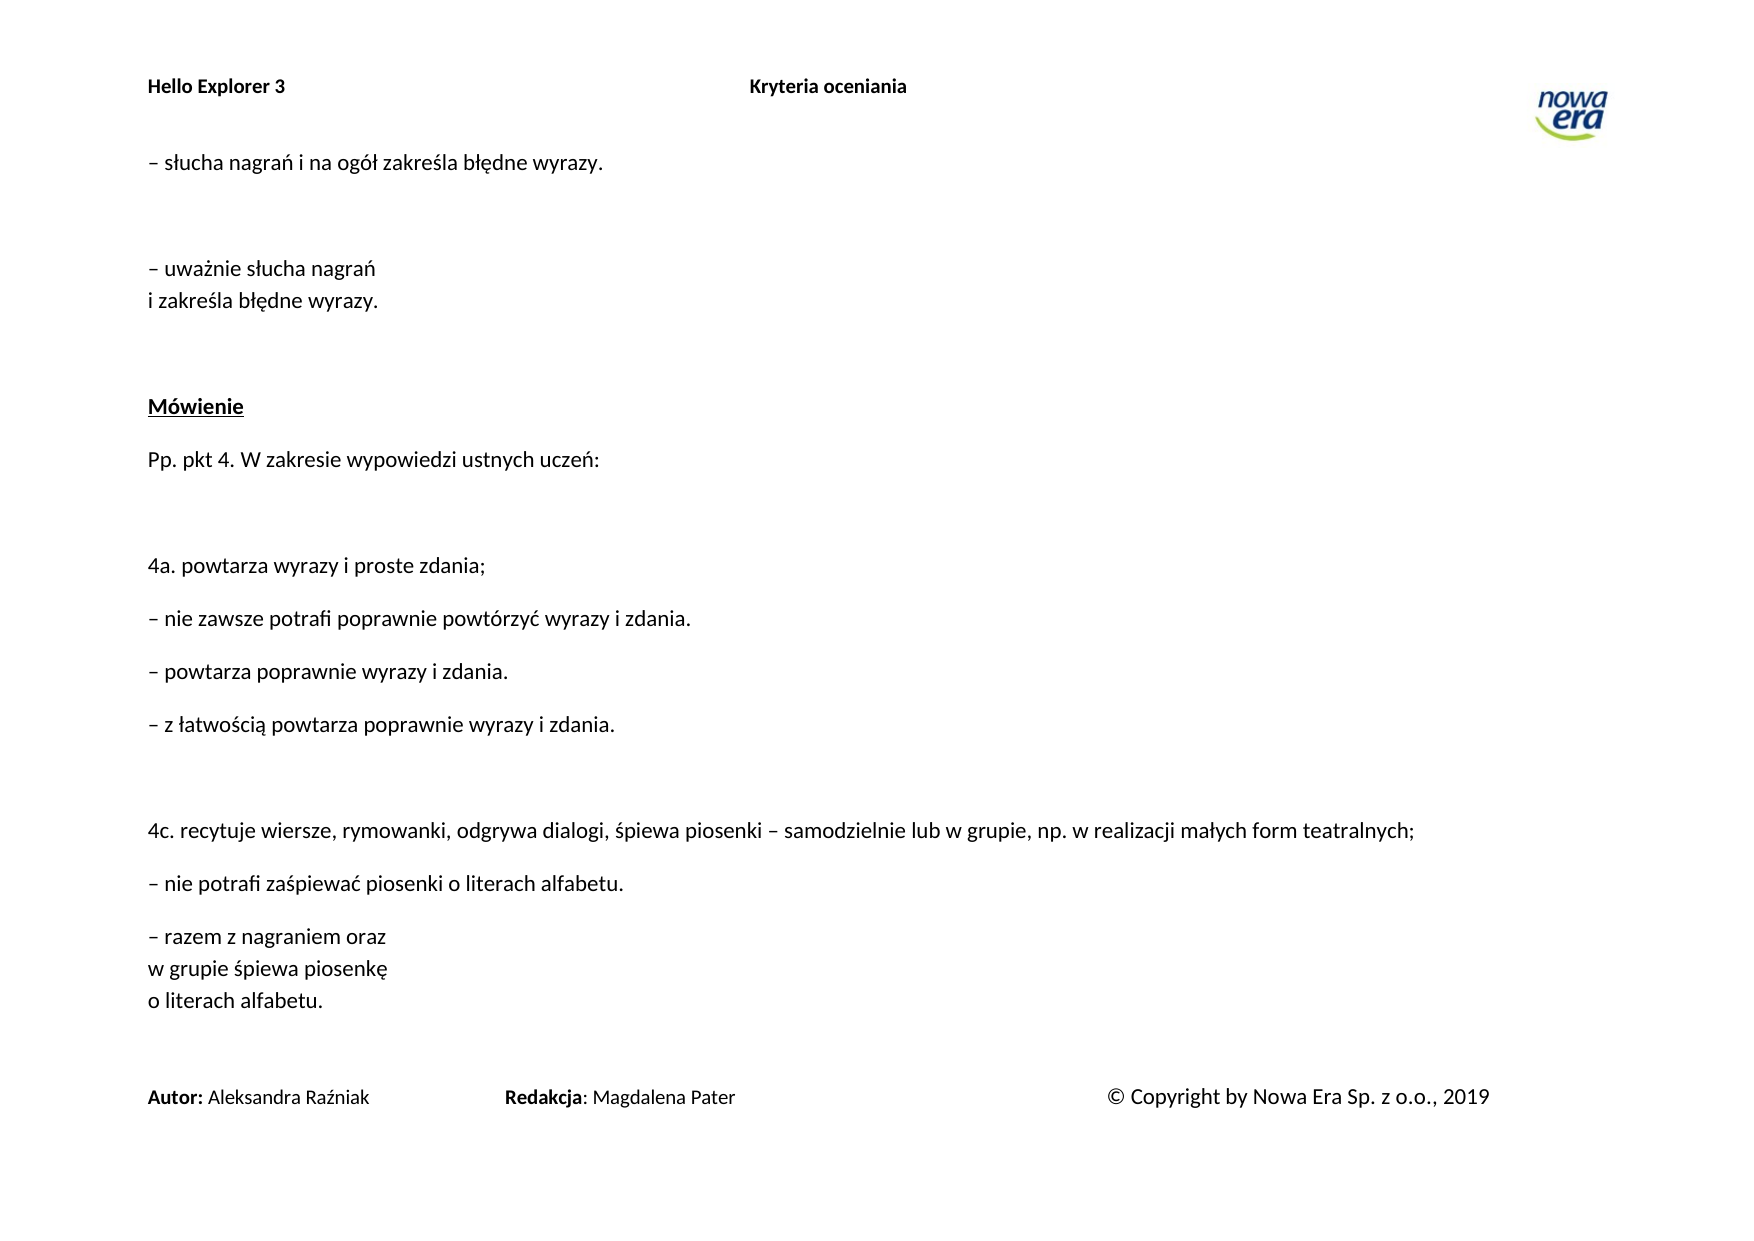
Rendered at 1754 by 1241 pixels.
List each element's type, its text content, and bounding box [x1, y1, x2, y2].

picture [1526, 83, 1621, 148]
text 4c. recytuje wiersze, rymowanki, odgrywa dialogi, śpiewa piosenki – samodzielnie lub w grupie, np. w realizacji małych form teatralnych; [148, 816, 1606, 844]
text – powtarza poprawnie wyrazy i zdania. [148, 657, 1606, 685]
text – z łatwością powtarza poprawnie wyrazy i zdania. [148, 710, 1606, 738]
text – nie potrafi zaśpiewać piosenki o literach alfabetu. [148, 869, 1606, 897]
text – nie zawsze potrafi poprawnie powtórzyć wyrazy i zdania. [148, 604, 1606, 632]
text – razem z nagraniem oraz w grupie śpiewa piosenkę o literach alfabetu. [148, 922, 1606, 1014]
text – uważnie słucha nagrań i zakreśla błędne wyrazy. [148, 254, 1606, 314]
text 4a. powtarza wyrazy i proste zdania; [148, 551, 1606, 579]
text – słucha nagrań i na ogół zakreśla błędne wyrazy. [148, 148, 1606, 176]
text Pp. pkt 4. W zakresie wypowiedzi ustnych uczeń: [148, 445, 1606, 473]
text Mówienie [148, 392, 1606, 420]
